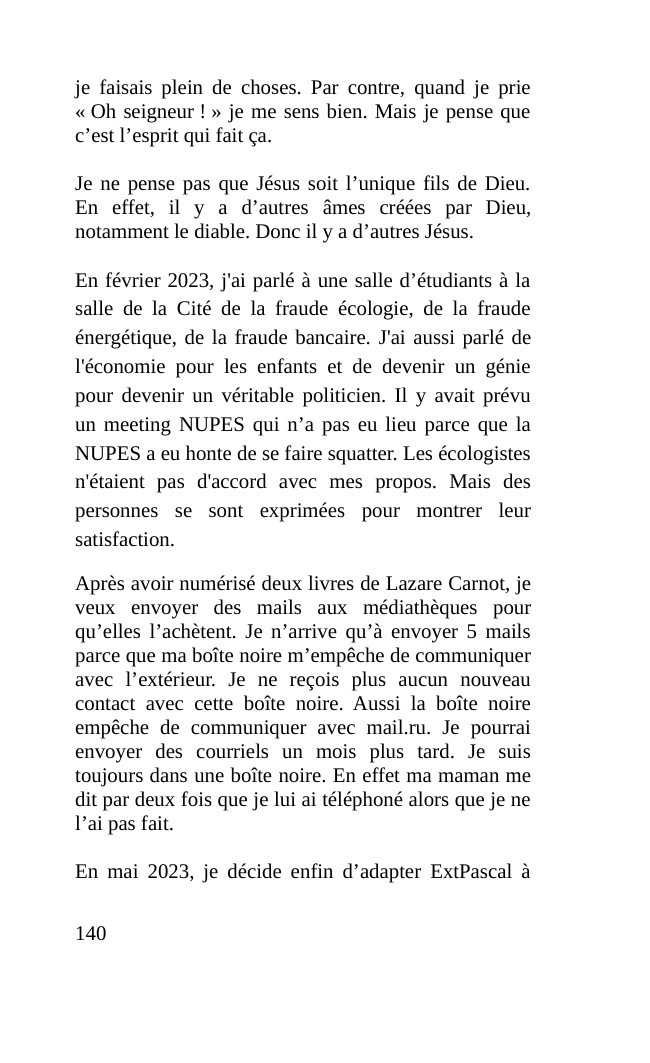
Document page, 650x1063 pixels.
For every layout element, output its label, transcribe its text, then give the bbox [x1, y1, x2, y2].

text En février 2023, j'ai parlé à une salle d’étudiants à la salle de la Cité de la fraude écologie, de la fraude énergétique, de la fraude bancaire. J'ai aussi parlé de l'économie pour les enfants et de devenir un génie pour devenir un véritable politicien. Il y avait prévu un meeting NUPES qui n’a pas eu lieu parce que la NUPES a eu honte de se faire squatter. Les écologistes n'étaient pas d'accord avec mes propos. Mais des personnes se sont exprimées pour montrer leur satisfaction. [75, 267, 531, 551]
text En mai 2023, je décide enfin d’adapter ExtPascal à [75, 859, 531, 883]
text je faisais plein de choses. Par contre, quand je prie « Oh seigneur ! » je me sens bien. Mais je pense que c’est l’esprit qui fait ça. [75, 75, 531, 147]
text Je ne pense pas que Jésus soit l’unique fils de Dieu. En effet, il y a d’autres âmes créées par Dieu, notamment le diable. Donc il y a d’autres Jésus. [75, 171, 531, 243]
text Après avoir numérisé deux livres de Lazare Carnot, je veux envoyer des mails aux médiathèques pour qu’elles l’achètent. Je n’arrive qu’à envoyer 5 mails parce que ma boîte noire m’empêche de communiquer avec l’extérieur. Je ne reçois plus aucun nouveau contact avec cette boîte noire. Aussi la boîte noire empêche de communiquer avec mail.ru. Je pourrai envoyer des courriels un mois plus tard. Je suis toujours dans une boîte noire. En effet ma maman me dit par deux fois que je lui ai téléphoné alors que je ne l’ai pas fait. [75, 571, 531, 835]
